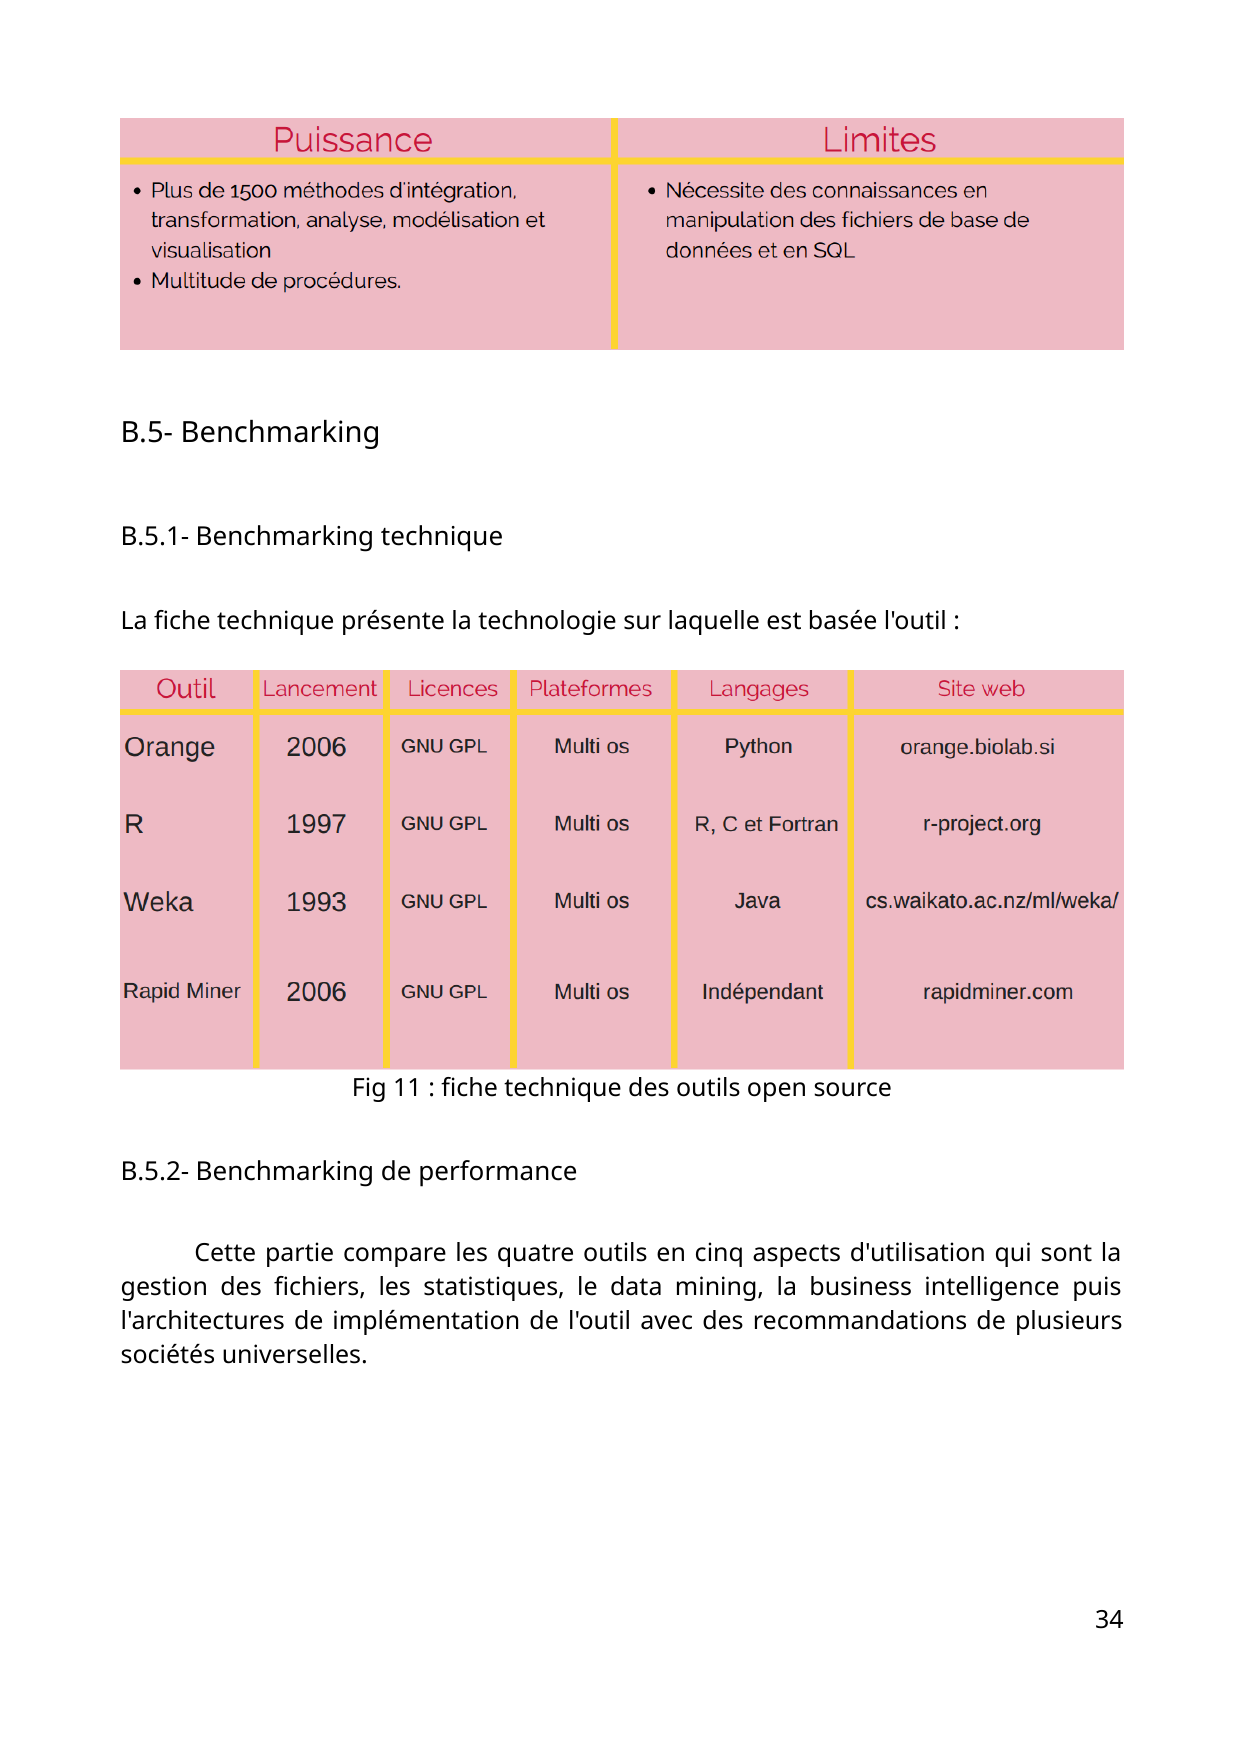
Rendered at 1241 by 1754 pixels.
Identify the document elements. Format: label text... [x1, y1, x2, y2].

subtitle Benchmarking [120, 411, 1123, 451]
picture [120, 670, 1124, 1070]
picture [120, 118, 1124, 351]
text La fiche technique présente la technologie sur laquelle est basée l'outil : [120, 602, 1123, 637]
text Fig 11 : fiche technique des outils open source [120, 1070, 1123, 1104]
subtitle Benchmarking technique [120, 518, 1123, 553]
text Cette partie compare les quatre outils en cinq aspects d'utilisation qui sont la gestion des fichiers, les statistiques, le data mining, la business intelligence puis l'architectures de implémentation de l'outil avec des recommandations de plusieurs sociétés universelles. [120, 1235, 1123, 1371]
subtitle Benchmarking de performance [120, 1153, 1123, 1188]
